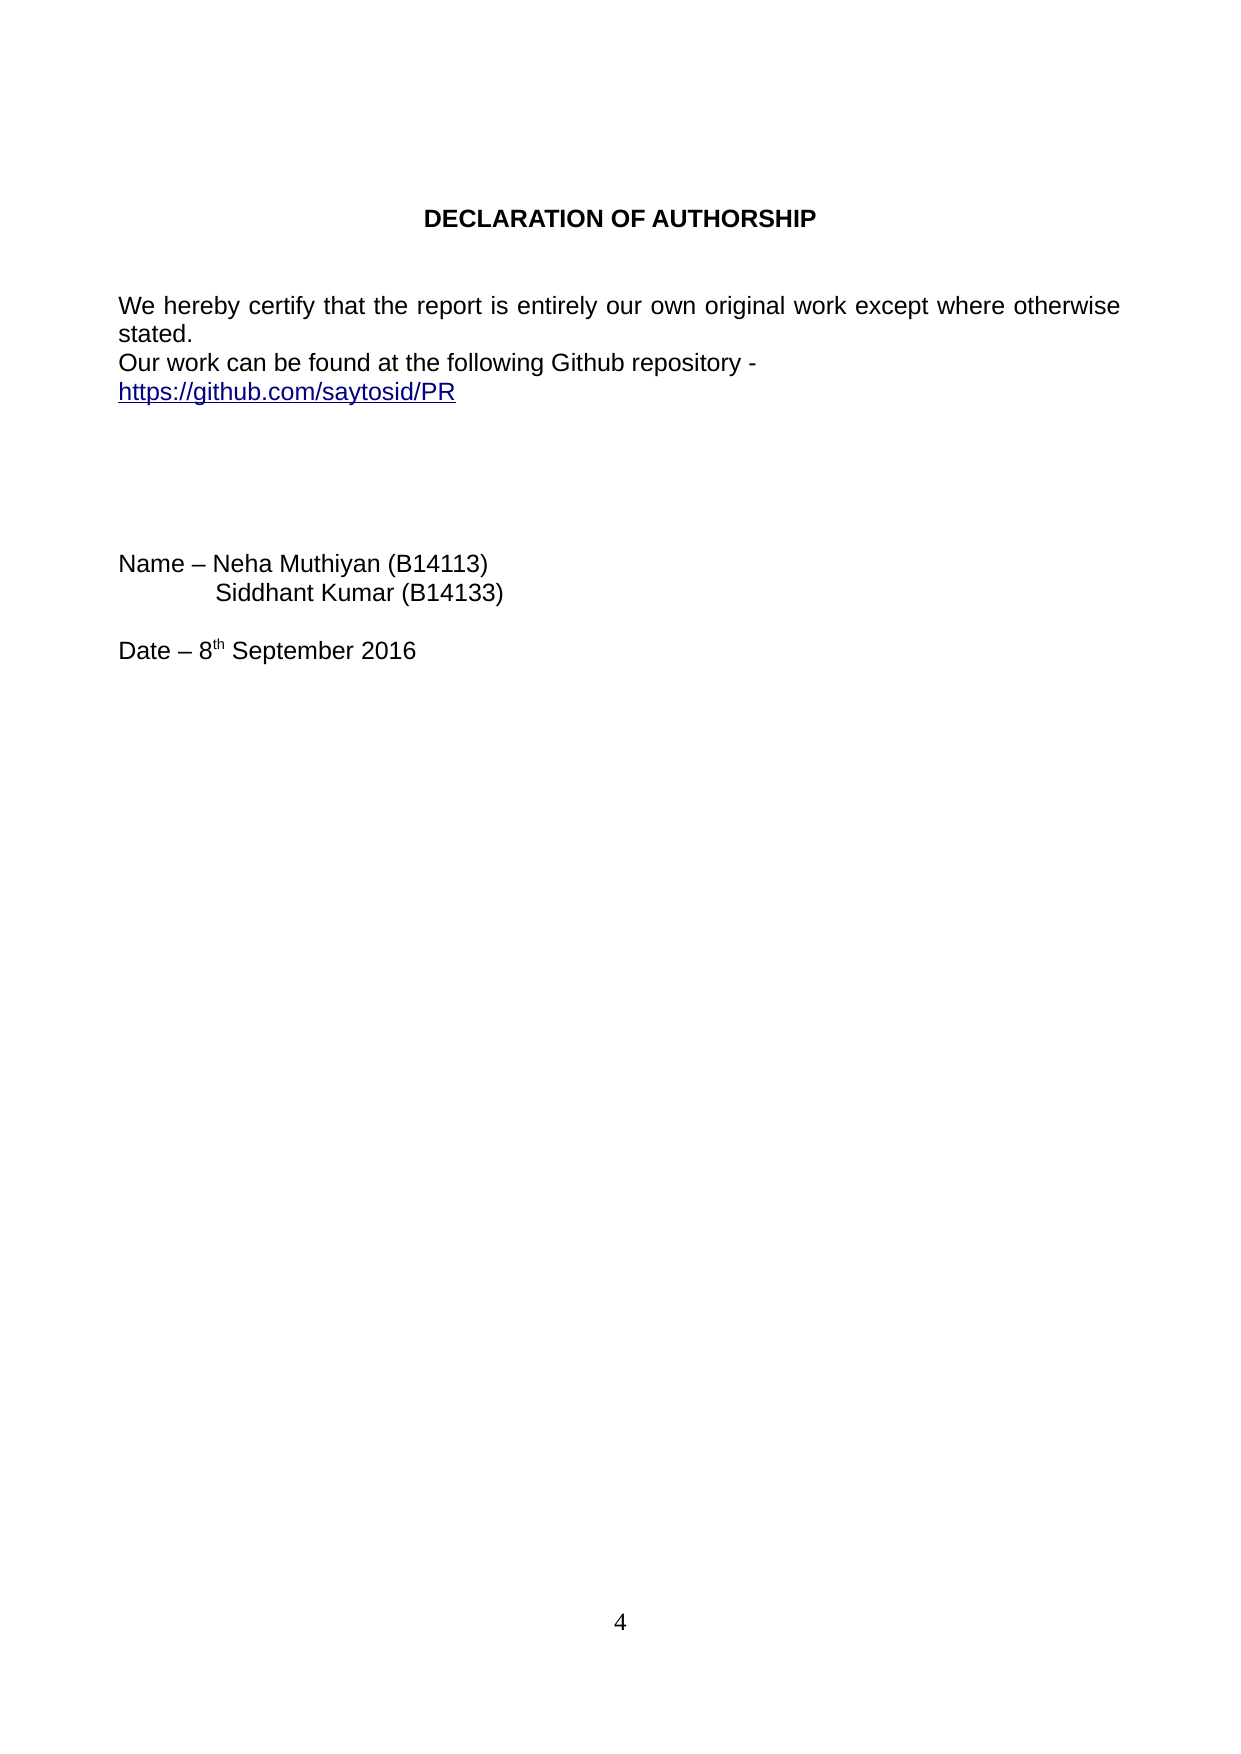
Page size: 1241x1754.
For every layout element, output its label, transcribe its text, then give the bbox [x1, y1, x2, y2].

text Siddhant Kumar (B14133) [118, 578, 1122, 607]
text Our work can be found at the following Github repository - [118, 348, 1122, 377]
text Date – 8th September 2016 [118, 636, 1122, 664]
text Name – Neha Muthiyan (B14113) [118, 549, 1122, 578]
text We hereby certify that the report is entirely our own original work except where otherwise stated. [118, 291, 1122, 348]
text https://github.com/saytosid/PR [118, 377, 1122, 406]
text DECLARATION OF AUTHORSHIP [118, 204, 1122, 233]
